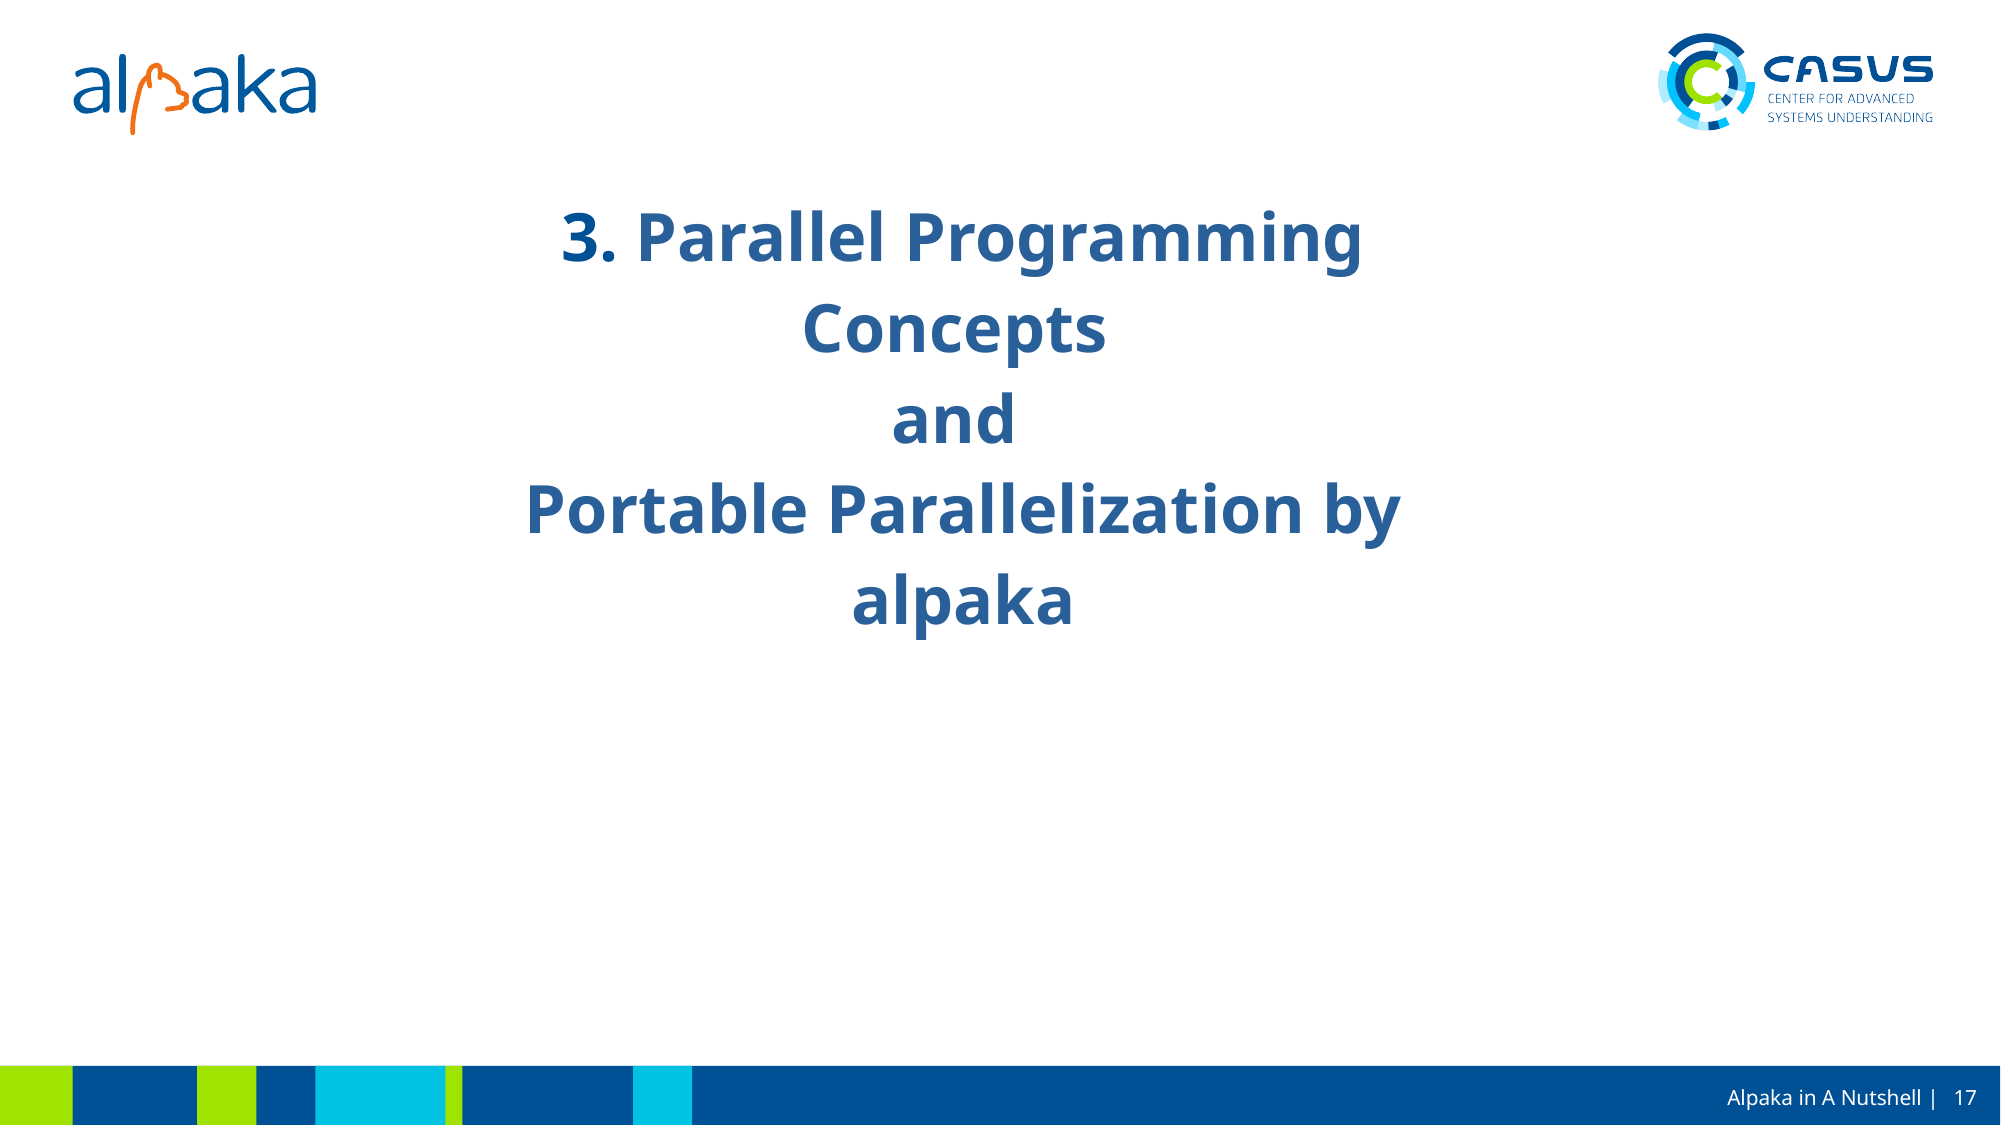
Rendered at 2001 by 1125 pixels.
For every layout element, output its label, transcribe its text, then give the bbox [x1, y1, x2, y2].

picture [72, 53, 317, 136]
picture [1658, 33, 1933, 131]
title 3. Parallel Programming Concepts and Portable Parallelization by alpaka [408, 190, 1519, 645]
